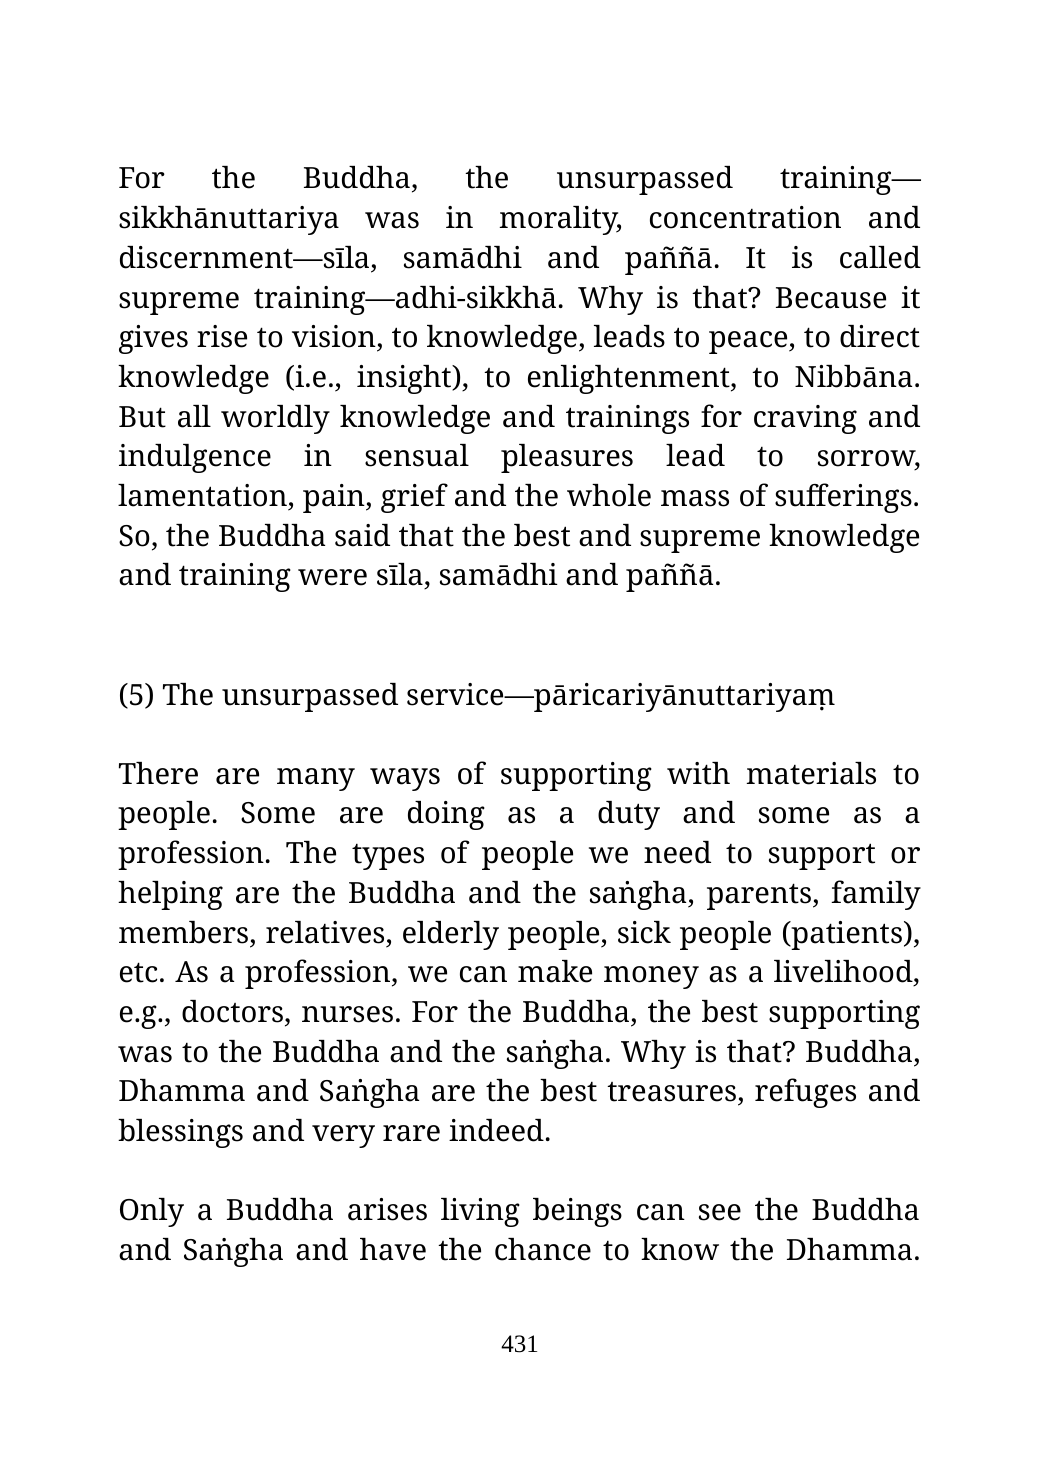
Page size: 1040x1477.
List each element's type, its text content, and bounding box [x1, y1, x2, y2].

text For the Buddha, the unsurpassed training—sikkhānuttariya was in morality, concentration and discernment—sīla, samādhi and paññā. It is called supreme training—adhi-sikkhā. Why is that? Because it gives rise to vision, to knowledge, leads to peace, to direct knowledge (i.e., insight), to enlightenment, to Nibbāna. But all worldly knowledge and trainings for craving and indulgence in sensual pleasures lead to sorrow, lamentation, pain, grief and the whole mass of sufferings. So, the Buddha said that the best and supreme knowledge and training were sīla, samādhi and paññā. (5) The unsurpassed service—pāricariyānuttariyaṃ There are many ways of supporting with materials to people. Some are doing as a duty and some as a profession. The types of people we need to support or helping are the Buddha and the saṅgha, parents, family members, relatives, elderly people, sick people (patients), etc. As a profession, we can make money as a livelihood, e.g., doctors, nurses. For the Buddha, the best supporting was to the Buddha and the saṅgha. Why is that? Buddha, Dhamma and Saṅgha are the best treasures, refuges and blessings and very rare indeed. Only a Buddha arises living beings can see the Buddha and Saṅgha and have the chance to know the Dhamma. [118, 118, 922, 1269]
